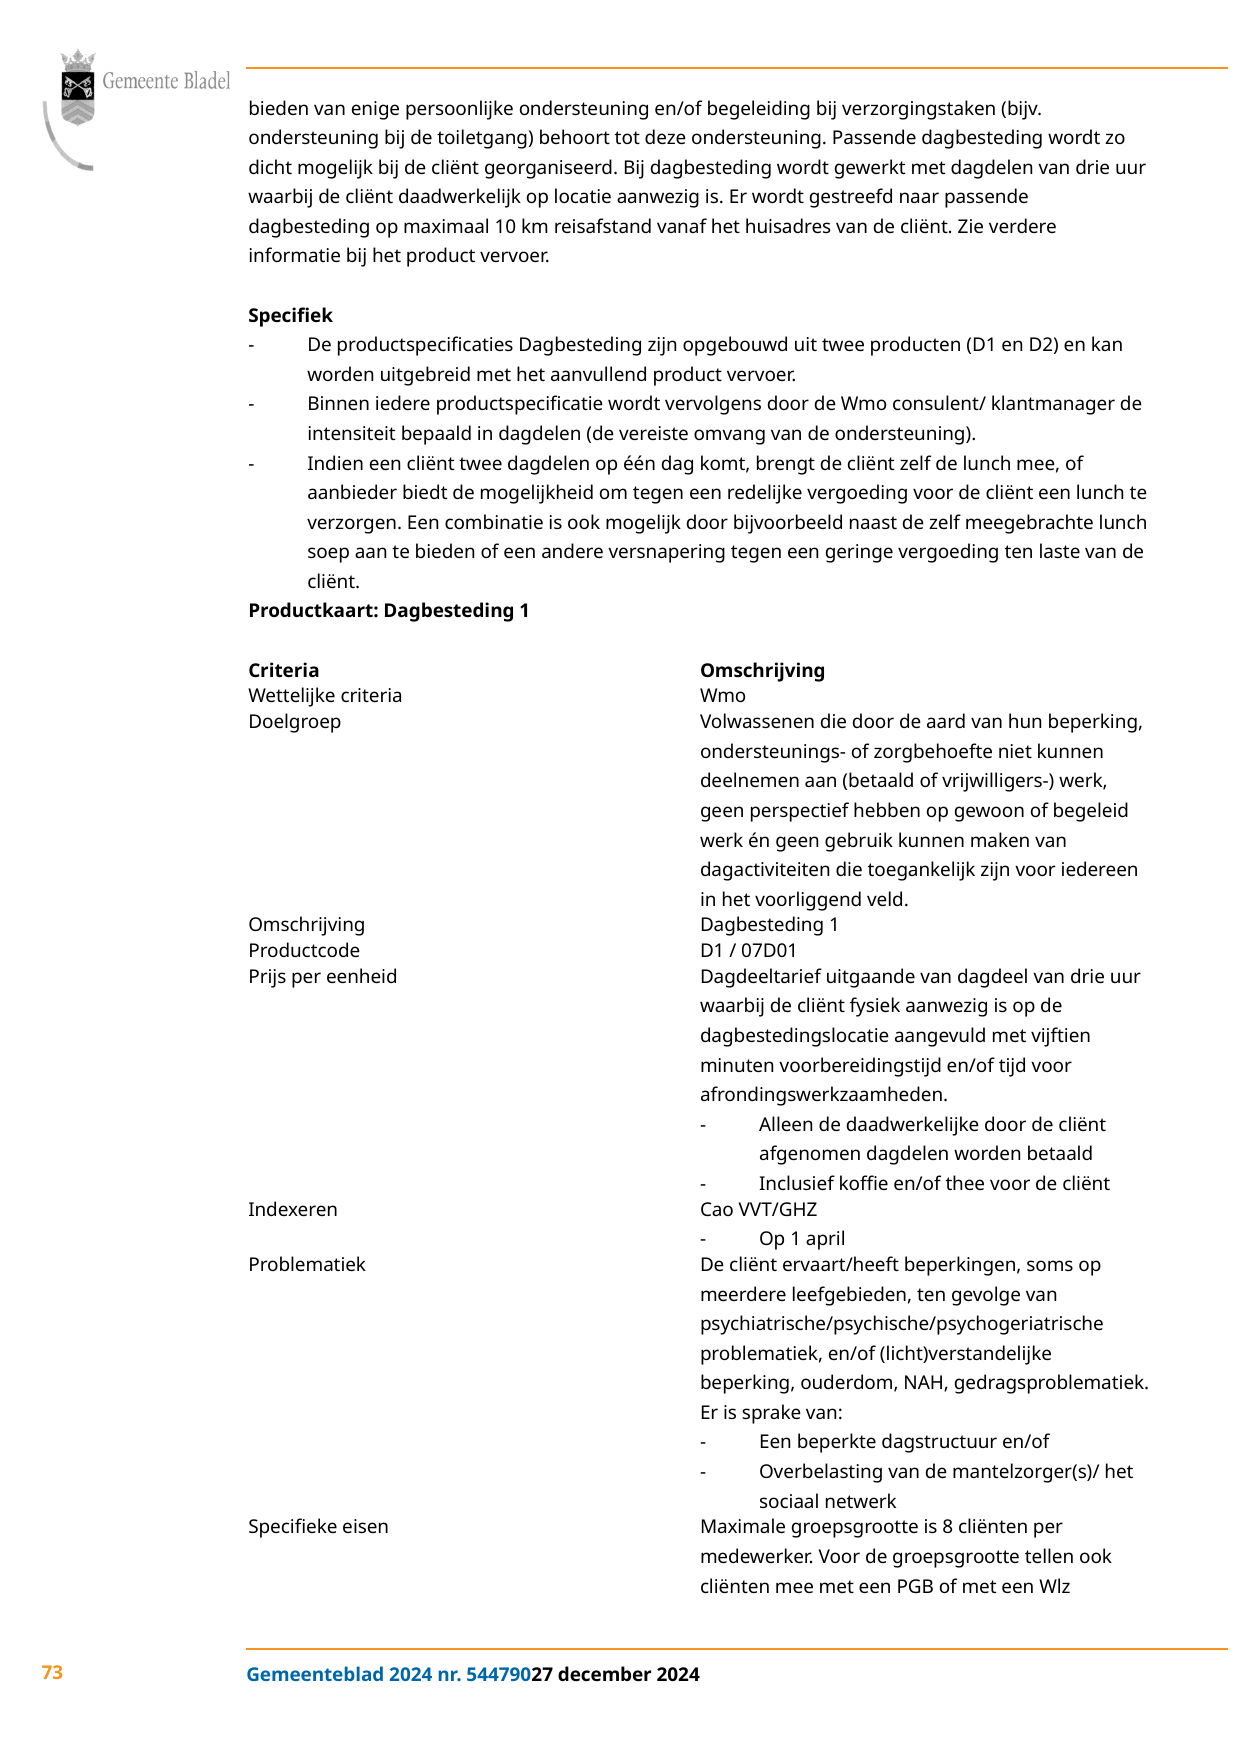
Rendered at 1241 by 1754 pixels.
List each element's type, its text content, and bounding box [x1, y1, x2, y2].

table_cell Dagbesteding 1 [700, 912, 1152, 937]
table_cell Cao VVT/GHZ Op 1 april [700, 1196, 1152, 1251]
table_cell Specifieke eisen [248, 1514, 700, 1598]
table_cell Prijs per eenheid [248, 963, 700, 1196]
list Binnen iedere productspecificatie wordt vervolgens door de Wmo consulent/ klantmanager de intensiteit bepaald in dagdelen (de vereiste omvang van de ondersteuning). [248, 391, 1152, 446]
picture [41, 47, 231, 172]
table_cell De cliënt ervaart/heeft beperkingen, soms op meerdere leefgebieden, ten gevolge van psychiatrische/psychische/psychogeriatrische problematiek, en/of (licht)verstandelijke beperking, ouderdom, NAH, gedragsproblematiek. Er is sprake van: Een beperkte dagstructuur en/of Overbelasting van de mantelzorger(s)/ het sociaal netwerk [700, 1251, 1152, 1514]
table_cell Volwassenen die door de aard van hun beperking, ondersteunings- of zorgbehoefte niet kunnen deelnemen aan (betaald of vrijwilligers-) werk, geen perspectief hebben op gewoon of begeleid werk én geen gebruik kunnen maken van dagactiviteiten die toegankelijk zijn voor iedereen in het voorliggend veld. [700, 709, 1152, 912]
list De productspecificaties Dagbesteding zijn opgebouwd uit twee producten (D1 en D2) en kan worden uitgebreid met het aanvullend product vervoer. [248, 331, 1152, 387]
table_cell Productcode [248, 938, 700, 963]
list Indien een cliënt twee dagdelen op één dag komt, brengt de cliënt zelf de lunch mee, of aanbieder biedt de mogelijkheid om tegen een redelijke vergoeding voor de cliënt een lunch te verzorgen. Een combinatie is ook mogelijk door bijvoorbeeld naast de zelf meegebrachte lunch soep aan te bieden of een andere versnapering tegen een geringe vergoeding ten laste van de cliënt. [248, 450, 1152, 594]
table_cell Doelgroep [248, 709, 700, 912]
table_cell Omschrijving [248, 912, 700, 937]
text Productkaart: Dagbesteding 1 [248, 598, 1152, 623]
text Specifiek [248, 302, 1152, 328]
table_cell Indexeren [248, 1196, 700, 1251]
table_cell Maximale groepsgrootte is 8 cliënten per medewerker. Voor de groepsgrootte tellen ook cliënten mee met een PGB of met een Wlz [700, 1514, 1152, 1598]
table_header Omschrijving [700, 657, 1152, 683]
table_cell Wmo [700, 683, 1152, 708]
table_cell Wettelijke criteria [248, 683, 700, 708]
table_cell D1 / 07D01 [700, 938, 1152, 963]
table_cell Dagdeeltarief uitgaande van dagdeel van drie uur waarbij de cliënt fysiek aanwezig is op de dagbestedingslocatie aangevuld met vijftien minuten voorbereidingstijd en/of tijd voor afrondingswerkzaamheden. Alleen de daadwerkelijke door de cliënt afgenomen dagdelen worden betaald Inclusief koffie en/of thee voor de cliënt [700, 963, 1152, 1196]
table_cell Problematiek [248, 1251, 700, 1514]
text bieden van enige persoonlijke ondersteuning en/of begeleiding bij verzorgingstaken (bijv. ondersteuning bij de toiletgang) behoort tot deze ondersteuning. Passende dagbesteding wordt zo dicht mogelijk bij de cliënt georganiseerd. Bij dagbesteding wordt gewerkt met dagdelen van drie uur waarbij de cliënt daadwerkelijk op locatie aanwezig is. Er wordt gestreefd naar passende dagbesteding op maximaal 10 km reisafstand vanaf het huisadres van de cliënt. Zie verdere informatie bij het product vervoer. [248, 95, 1152, 268]
table_header Criteria [248, 657, 700, 683]
